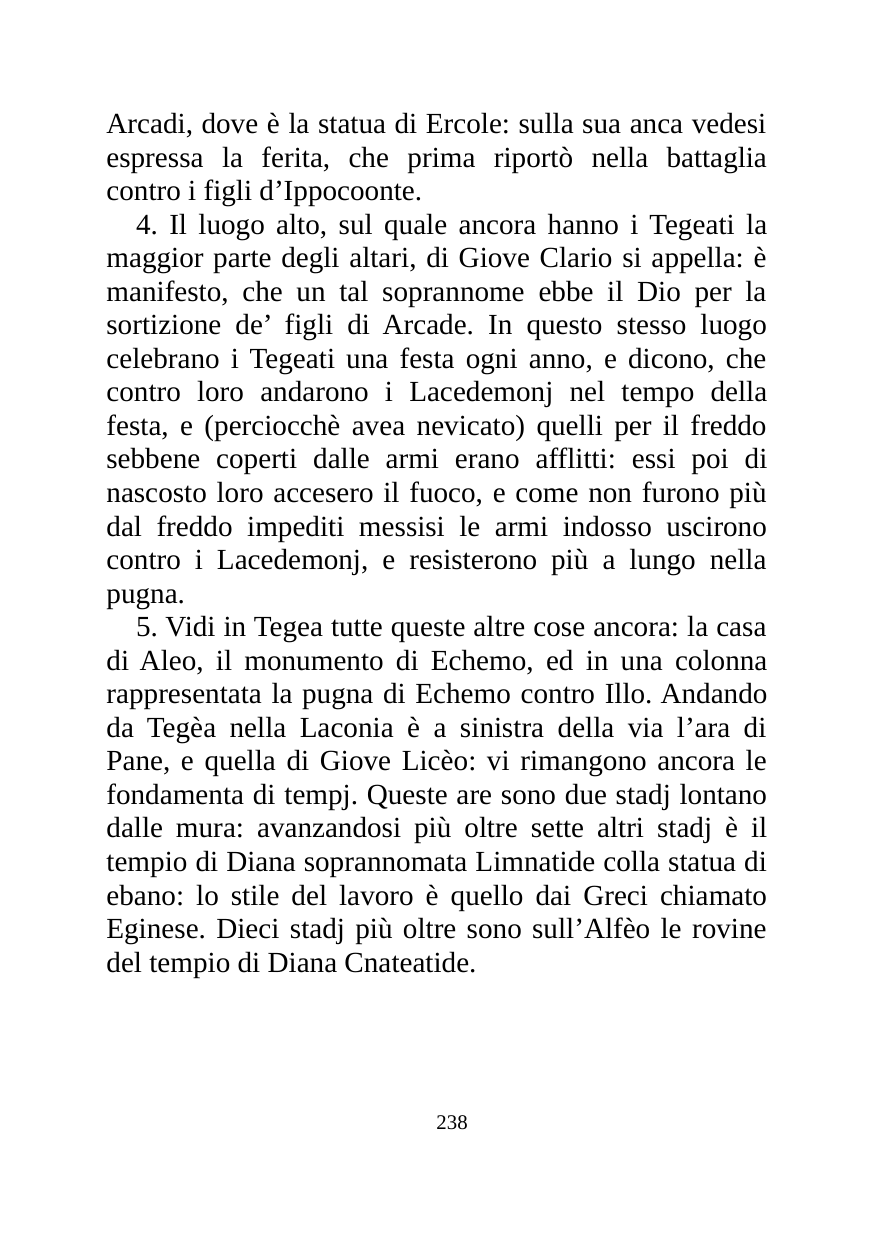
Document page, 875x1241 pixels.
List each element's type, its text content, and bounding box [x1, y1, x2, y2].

text Arcadi, dove è la statua di Ercole: sulla sua anca vedesi espressa la ferita, che prima riportò nella battaglia contro i figli d’Ippocoonte. [106, 106, 768, 207]
text 5. Vidi in Tegea tutte queste altre cose ancora: la casa di Aleo, il monumento di Echemo, ed in una colonna rappresentata la pugna di Echemo contro Illo. Andando da Tegèa nella Laconia è a sinistra della via l’ara di Pane, e quella di Giove Licèo: vi rimangono ancora le fondamenta di tempj. Queste are sono due stadj lontano dalle mura: avanzandosi più oltre sette altri stadj è il tempio di Diana soprannomata Limnatide colla statua di ebano: lo stile del lavoro è quello dai Greci chiamato Eginese. Dieci stadj più oltre sono sull’Alfèo le rovine del tempio di Diana Cnateatide. [106, 609, 768, 978]
text 4. Il luogo alto, sul quale ancora hanno i Tegeati la maggior parte degli altari, di Giove Clario si appella: è manifesto, che un tal soprannome ebbe il Dio per la sortizione de’ figli di Arcade. In questo stesso luogo celebrano i Tegeati una festa ogni anno, e dicono, che contro loro andarono i Lacedemonj nel tempo della festa, e (perciocchè avea nevicato) quelli per il freddo sebbene coperti dalle armi erano afflitti: essi poi di nascosto loro accesero il fuoco, e come non furono più dal freddo impediti messisi le armi indosso uscirono contro i Lacedemonj, e resisterono più a lungo nella pugna. [106, 207, 768, 609]
